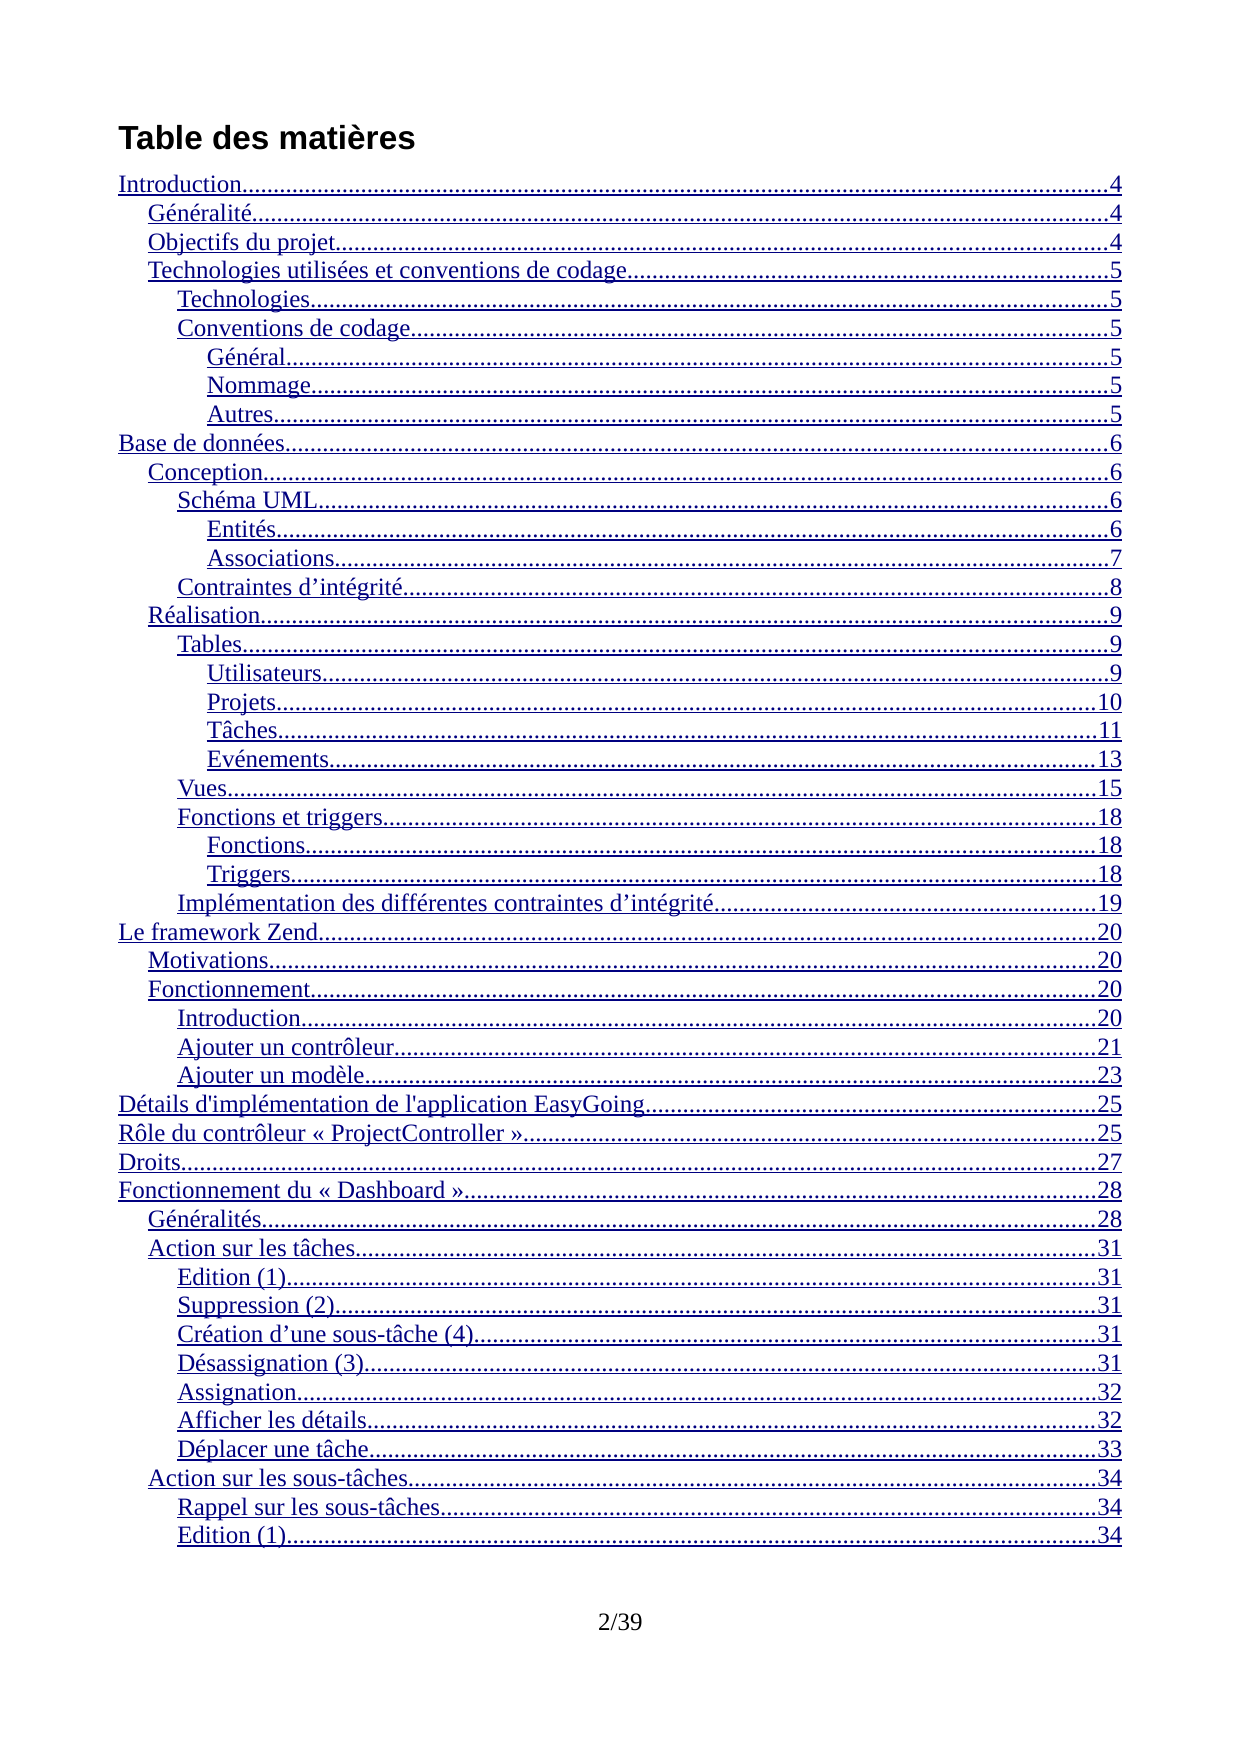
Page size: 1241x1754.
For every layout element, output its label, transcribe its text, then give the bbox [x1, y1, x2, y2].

text Tables 9 [177, 629, 1122, 654]
text Tâches 11 [207, 715, 1122, 740]
text Fonctionnement 20 [148, 974, 1122, 999]
text Triggers 18 [207, 859, 1122, 884]
text Rôle du contrôleur « ProjectController » 25 [118, 1118, 1122, 1143]
text Afficher les détails 32 [177, 1405, 1122, 1430]
text Droits 27 [118, 1147, 1122, 1172]
text Action sur les sous-tâches 34 [148, 1463, 1122, 1488]
subtitle Table des matières [118, 118, 1122, 157]
text Contraintes d’intégrité 8 [177, 572, 1122, 597]
text Réalisation 9 [148, 600, 1122, 625]
text Edition (1) 31 [177, 1262, 1122, 1287]
text Nommage 5 [207, 370, 1122, 395]
text Entités 6 [207, 514, 1122, 539]
text Déplacer une tâche 33 [177, 1434, 1122, 1459]
text Technologies 5 [177, 284, 1122, 309]
text Généralités 28 [148, 1204, 1122, 1229]
text Vues 15 [177, 773, 1122, 798]
text Conception 6 [148, 457, 1122, 482]
text Le framework Zend 20 [118, 917, 1122, 942]
text Introduction 20 [177, 1003, 1122, 1028]
text Détails d'implémentation de l'application EasyGoing 25 [118, 1089, 1122, 1114]
text Edition (1) 34 [177, 1520, 1122, 1545]
text Ajouter un contrôleur 21 [177, 1032, 1122, 1057]
text Fonctionnement du « Dashboard » 28 [118, 1175, 1122, 1200]
text Projets 10 [207, 687, 1122, 712]
text Fonctions et triggers 18 [177, 802, 1122, 827]
text Schéma UML 6 [177, 485, 1122, 510]
text Technologies utilisées et conventions de codage 5 [148, 255, 1122, 280]
text Action sur les tâches 31 [148, 1233, 1122, 1258]
text Rappel sur les sous-tâches 34 [177, 1492, 1122, 1517]
text Ajouter un modèle 23 [177, 1060, 1122, 1085]
text Evénements 13 [207, 744, 1122, 769]
text Conventions de codage 5 [177, 313, 1122, 338]
text Objectifs du projet 4 [148, 227, 1122, 252]
text Suppression (2) 31 [177, 1290, 1122, 1315]
text Assignation 32 [177, 1377, 1122, 1402]
text Général 5 [207, 342, 1122, 367]
text Associations 7 [207, 543, 1122, 568]
text Utilisateurs 9 [207, 658, 1122, 683]
text Fonctions 18 [207, 830, 1122, 855]
text Autres 5 [207, 399, 1122, 424]
text Désassignation (3) 31 [177, 1348, 1122, 1373]
text Implémentation des différentes contraintes d’intégrité 19 [177, 888, 1122, 913]
text Généralité 4 [148, 198, 1122, 223]
text Base de données 6 [118, 428, 1122, 453]
text Introduction 4 [118, 169, 1122, 194]
text Création d’une sous-tâche (4) 31 [177, 1319, 1122, 1344]
text Motivations 20 [148, 945, 1122, 970]
